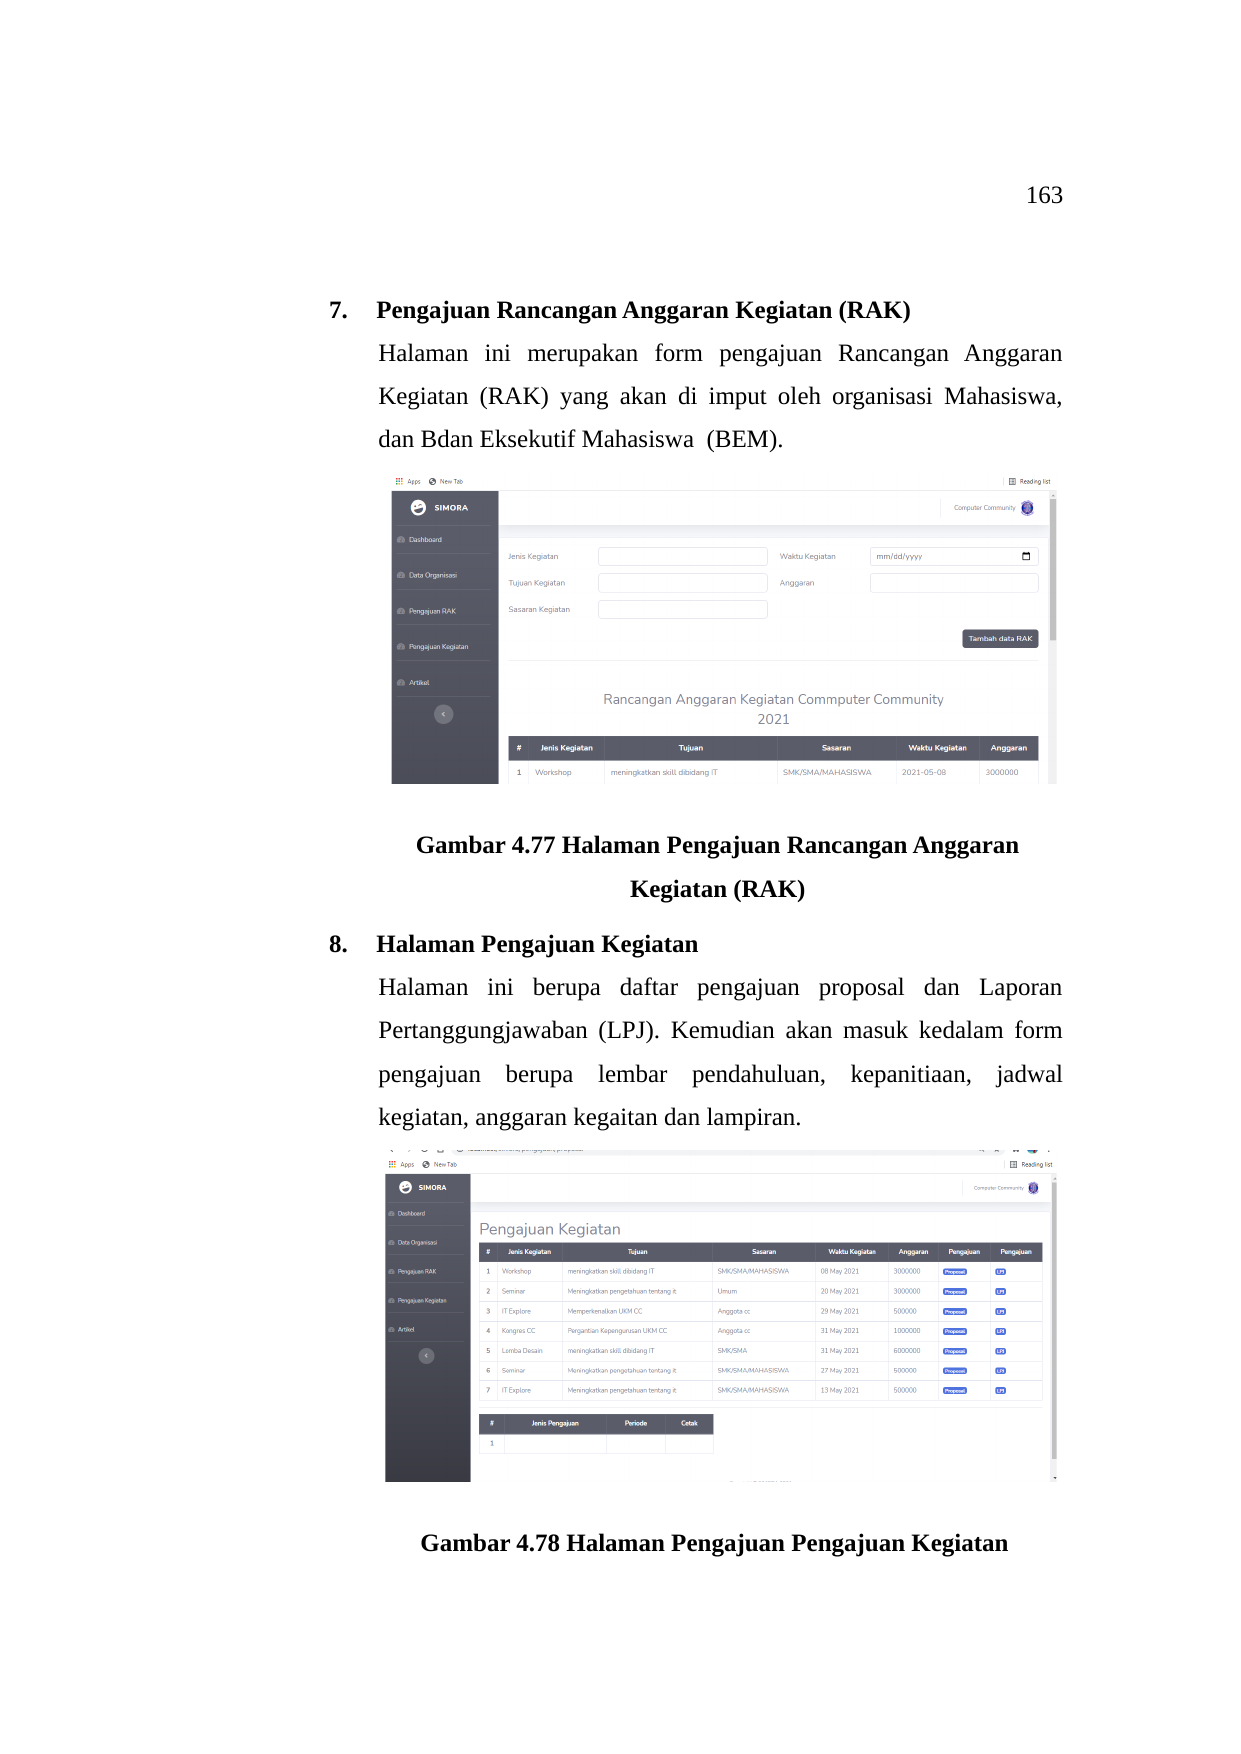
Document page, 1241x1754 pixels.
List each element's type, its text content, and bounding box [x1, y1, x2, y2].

table_header [386, 468, 1062, 818]
picture [391, 473, 1057, 784]
list Gambar 4.78 Halaman Pengajuan Pengajuan Kegiatan [372, 1528, 1063, 1557]
list Gambar 4.77 Halaman Pengajuan Rancangan Anggaran Kegiatan (RAK) [372, 831, 1063, 902]
list Pengajuan Rancangan Anggaran Kegiatan (RAK) [317, 295, 1063, 324]
picture [385, 1150, 1057, 1482]
table_header [380, 1145, 1062, 1516]
list Halaman ini merupakan form pengajuan Rancangan Anggaran Kegiatan (RAK) yang akan di imput oleh organisasi Mahasiswa, dan Bdan Eksekutif Mahasiswa (BEM). [378, 338, 1063, 453]
list Halaman ini berupa daftar pengajuan proposal dan Laporan Pertanggungjawaban (LPJ). Kemudian akan masuk kedalam form pengajuan berupa lembar pendahuluan, kepanitiaan, jadwal kegiatan, anggaran kegaitan dan lampiran. [378, 972, 1063, 1131]
list Halaman Pengajuan Kegiatan [317, 929, 1063, 958]
